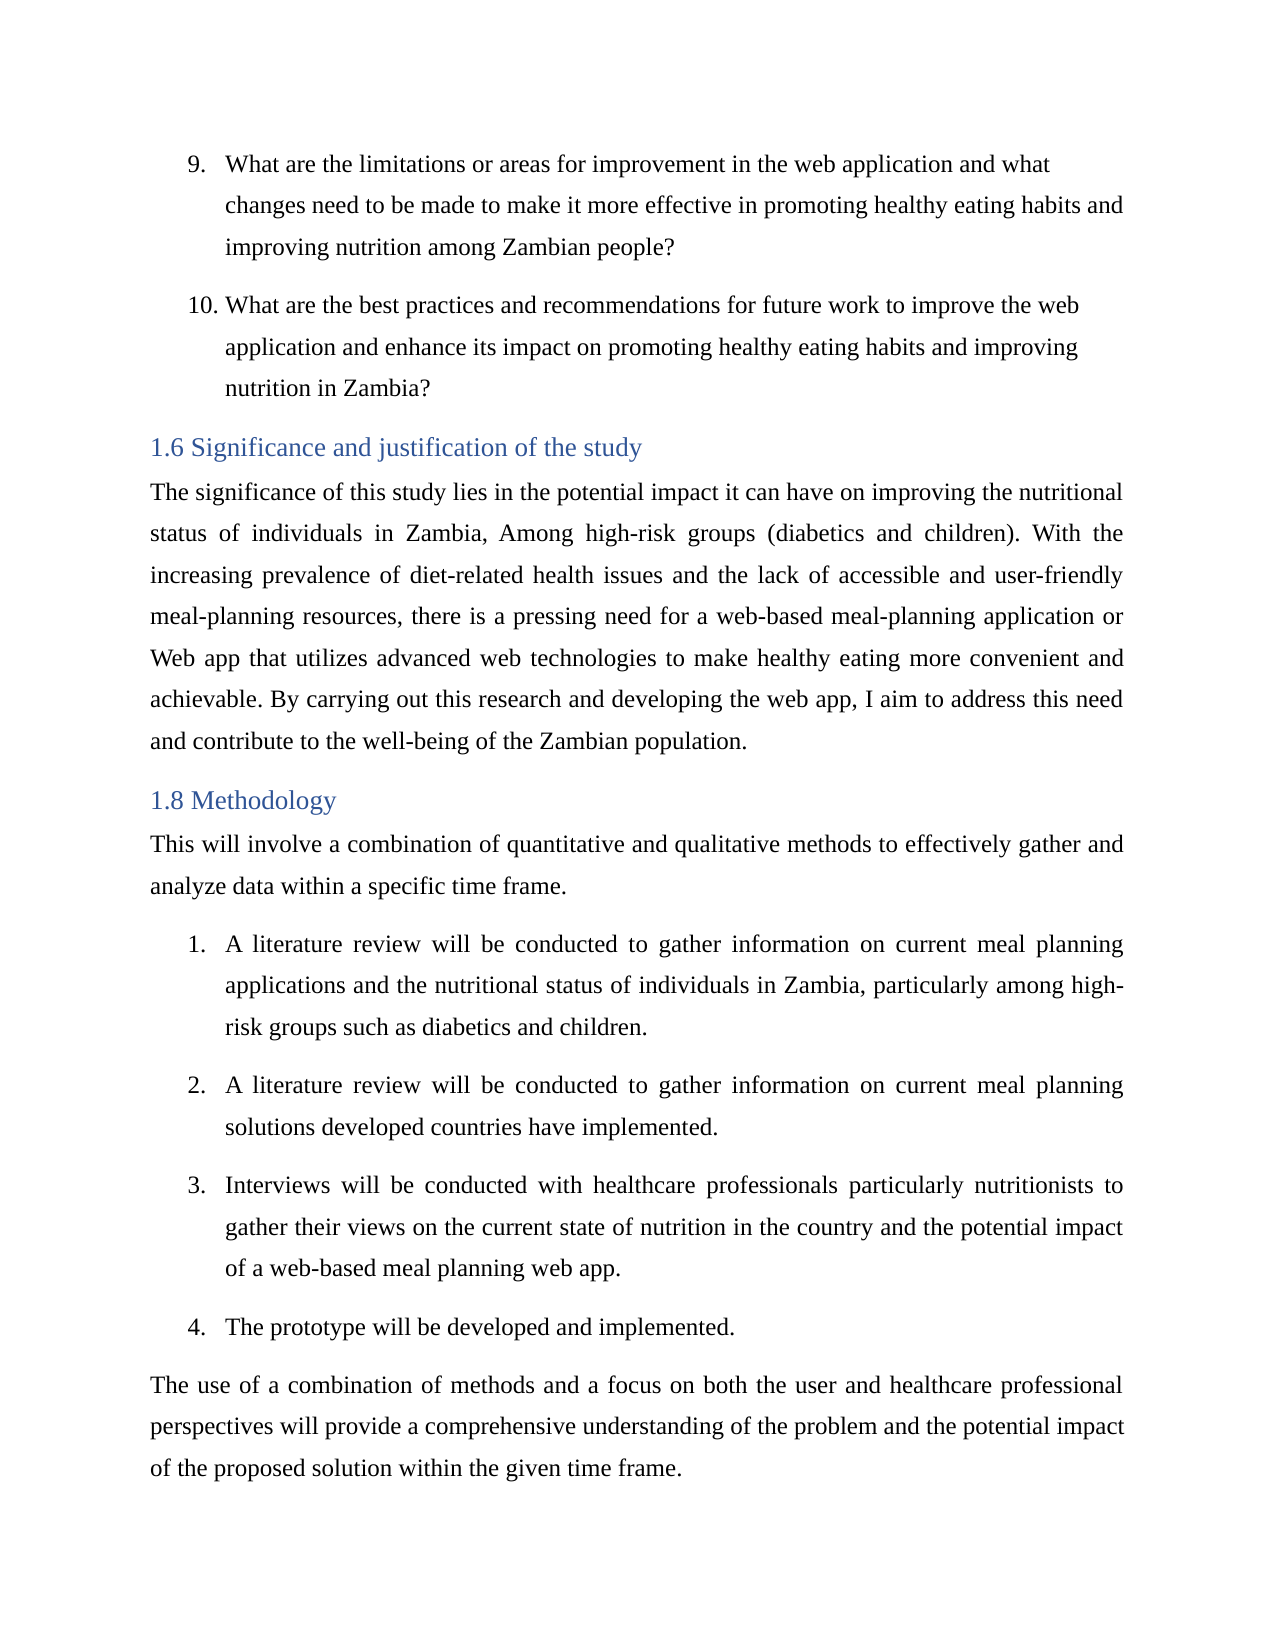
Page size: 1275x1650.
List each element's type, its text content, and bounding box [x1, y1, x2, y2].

subtitle 1.8 Methodology [150, 785, 1125, 815]
list What are the limitations or areas for improvement in the web application and what changes need to be made to make it more effective in promoting healthy eating habits and improving nutrition among Zambian people? [187, 150, 1125, 261]
list Interviews will be conducted with healthcare professionals particularly nutritionists to gather their views on the current state of nutrition in the country and the potential impact of a web-based meal planning web app. [187, 1171, 1125, 1282]
list What are the best practices and recommendations for future work to improve the web application and enhance its impact on promoting healthy eating habits and improving nutrition in Zambia? [187, 291, 1125, 402]
text The significance of this study lies in the potential impact it can have on improving the nutritional status of individuals in Zambia, Among high-risk groups (diabetics and children). With the increasing prevalence of diet-related health issues and the lack of accessible and user-friendly meal-planning resources, there is a pressing need for a web-based meal-planning application or Web app that utilizes advanced web technologies to make healthy eating more convenient and achievable. By carrying out this research and developing the web app, I aim to address this need and contribute to the well-being of the Zambian population. [150, 478, 1125, 755]
list A literature review will be conducted to gather information on current meal planning solutions developed countries have implemented. [187, 1071, 1125, 1141]
subtitle 1.6 Significance and justification of the study [150, 433, 1125, 463]
text This will involve a combination of quantitative and qualitative methods to effectively gather and analyze data within a specific time frame. [150, 830, 1125, 899]
list A literature review will be conducted to gather information on current meal planning applications and the nutritional status of individuals in Zambia, particularly among high-risk groups such as diabetics and children. [187, 930, 1125, 1041]
text The use of a combination of methods and a focus on both the user and healthcare professional perspectives will provide a comprehensive understanding of the problem and the potential impact of the proposed solution within the given time frame. [150, 1371, 1125, 1482]
list The prototype will be developed and implemented. [187, 1313, 1125, 1340]
